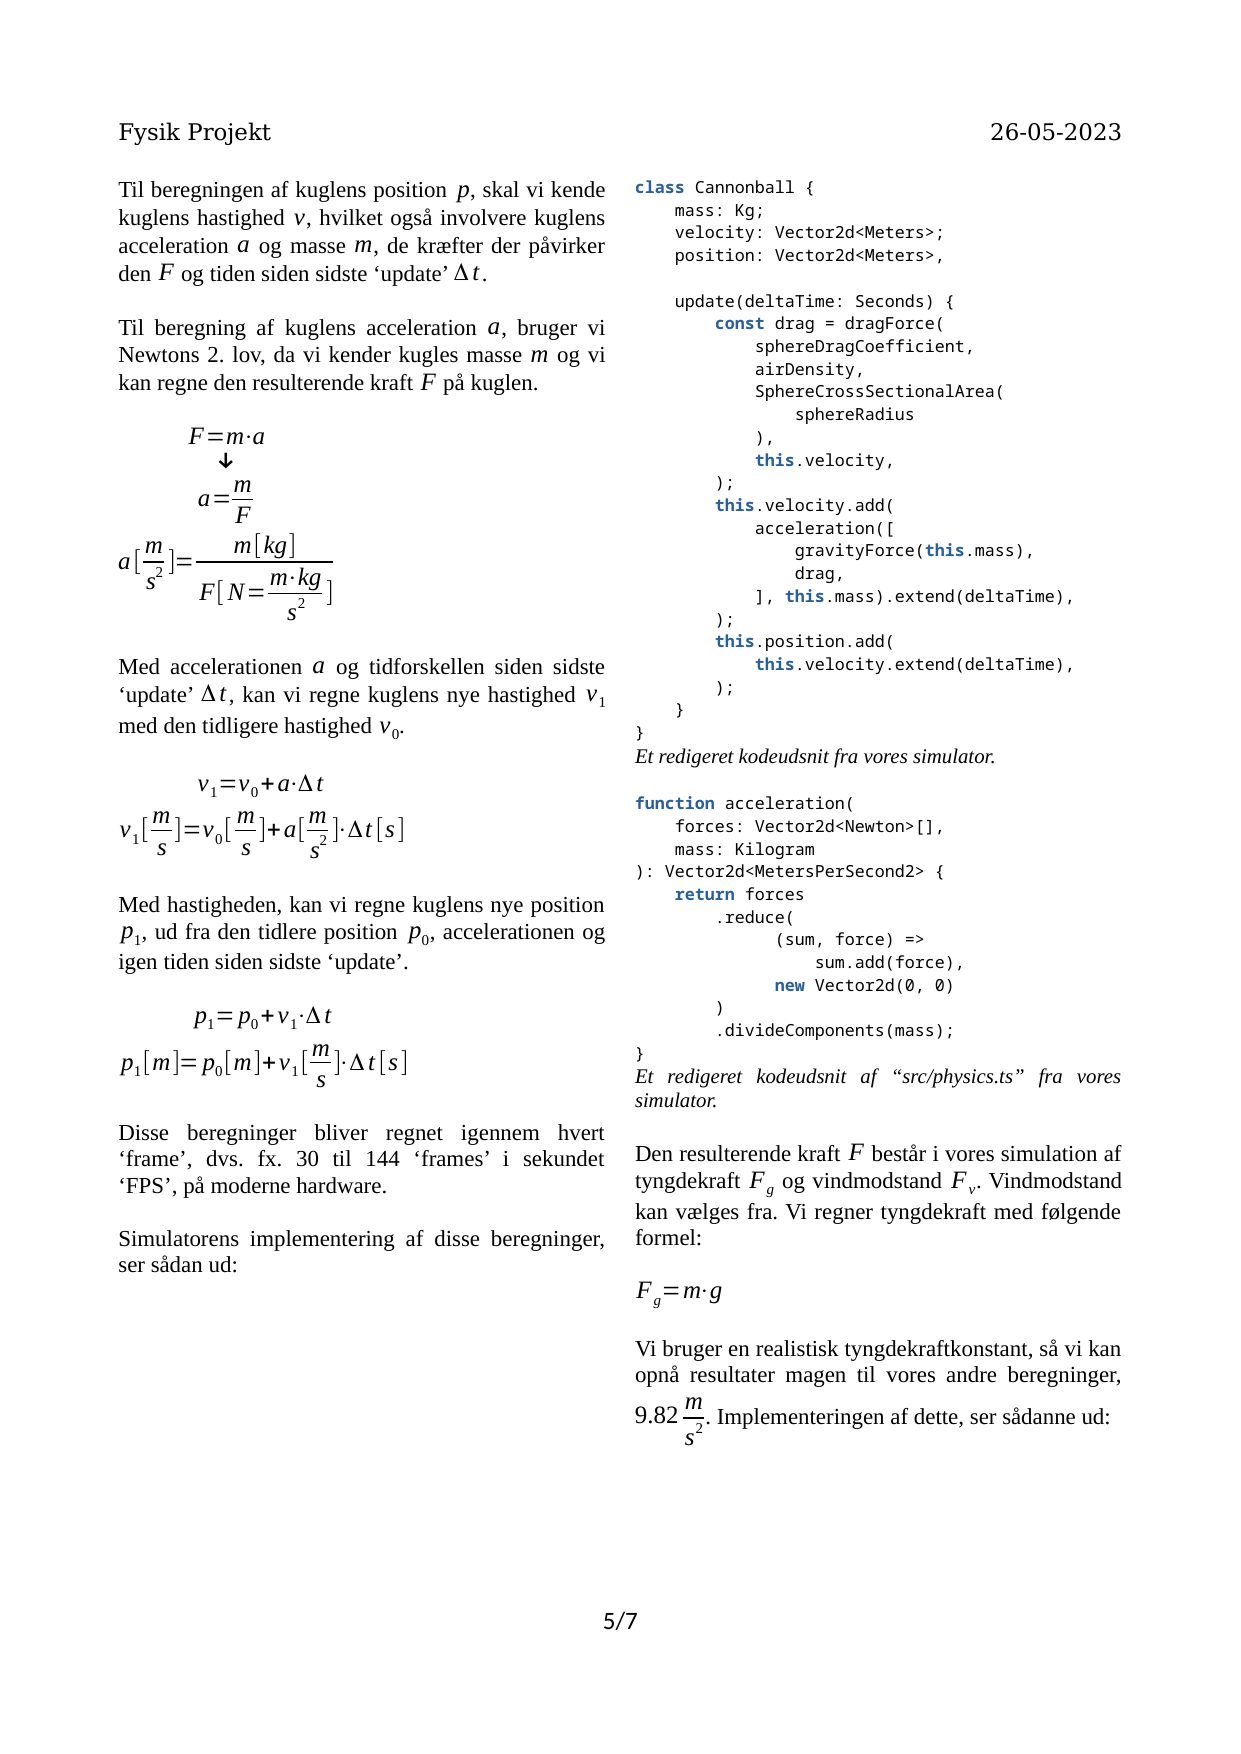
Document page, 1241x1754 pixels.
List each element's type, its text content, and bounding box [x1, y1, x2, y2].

text Den resulterende kraft består i vores simulation af tyngdekraft og vindmodstand . Vindmodstand kan vælges fra. Vi regner tyngdekraft med følgende formel: [635, 1139, 1122, 1251]
text Til beregning af kuglens acceleration , bruger vi Newtons 2. lov, da vi kender kugles masse og vi kan regne den resulterende kraft på kuglen. [118, 313, 605, 396]
text Et redigeret kodeudsnit fra vores simulator. [635, 743, 1122, 768]
text Vi bruger en realistisk tyngdekraftkonstant, så vi kan opnå resultater magen til vores andre beregninger, . Implementeringen af dette, ser sådanne ud: [635, 1335, 1122, 1450]
text Med hastigheden, kan vi regne kuglens nye position , ud fra den tidlere position , accelerationen og igen tiden siden sidste ‘update’. [118, 891, 605, 975]
text Disse beregninger bliver regnet igennem hvert ‘frame’, dvs. fx. 30 til 144 ‘frames’ i sekundet ‘FPS’, på moderne hardware. [118, 1119, 605, 1198]
text Et redigeret kodeudsnit af “src/physics.ts” fra vores simulator. [635, 1064, 1122, 1112]
text Simulatorens implementering af disse beregninger, ser sådan ud: [118, 1224, 605, 1277]
text Med accelerationen og tidforskellen siden sidste ‘update’ , kan vi regne kuglens nye hastighed med den tidligere hastighed . [118, 652, 605, 743]
text Til beregningen af kuglens position , skal vi kende kuglens hastighed , hvilket også involvere kuglens acceleration og masse , de kræfter der påvirker den og tiden siden sidste ‘update’ . [118, 176, 605, 286]
